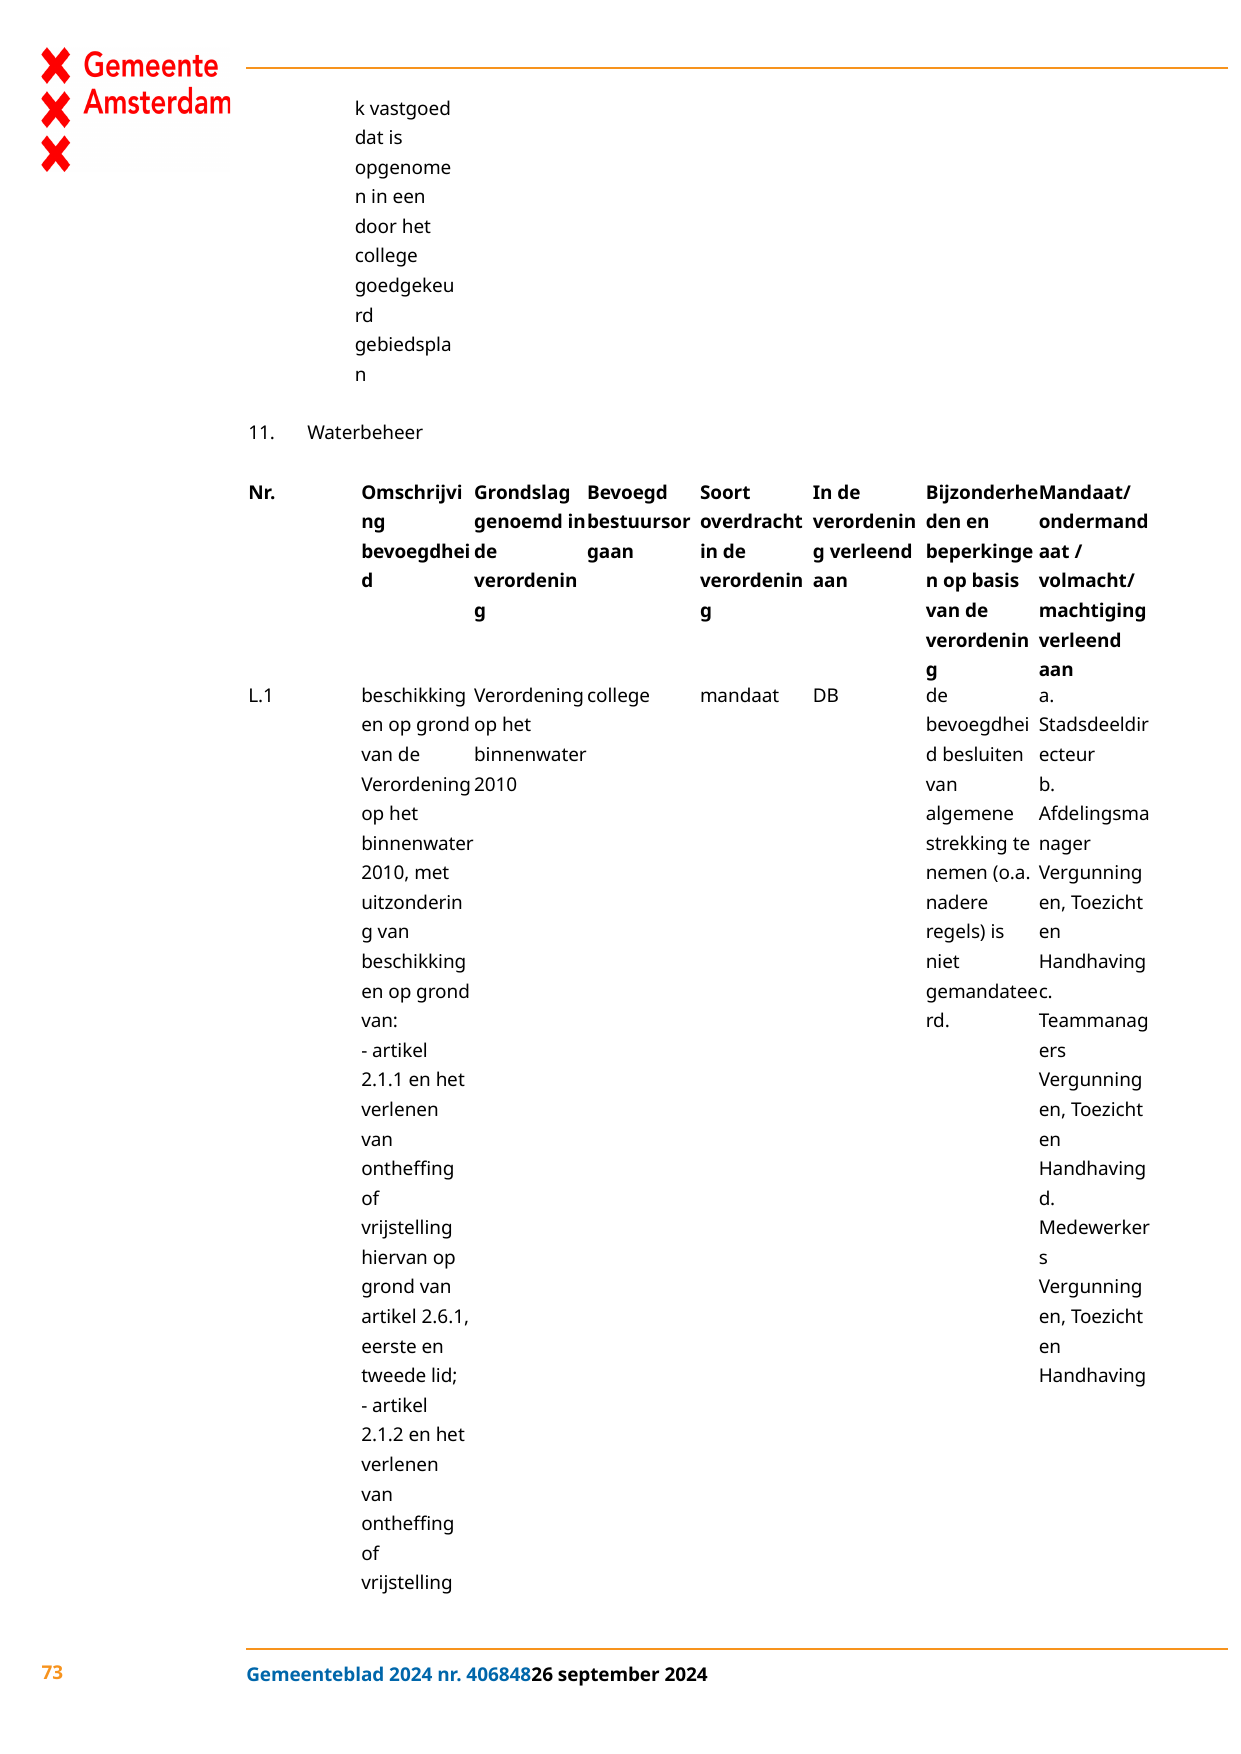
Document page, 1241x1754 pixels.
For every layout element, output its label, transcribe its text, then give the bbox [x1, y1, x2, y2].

table_cell k vastgoed dat is opgenomen in een door het college goedgekeurd gebiedsplan [355, 95, 461, 387]
table_cell [888, 95, 1003, 387]
picture [41, 47, 231, 172]
table_header Nr. [248, 449, 361, 682]
table_cell beschikkingen op grond van de Verordening op het binnenwater 2010, met uitzondering van beschikkingen op grond van: - artikel 2.1.1 en het verlenen van ontheffing of vrijstelling hiervan op grond van artikel 2.6.1, eerste en tweede lid; - artikel 2.1.2 en het verlenen van ontheffing of vrijstelling [361, 682, 474, 1595]
table_cell [1003, 95, 1152, 387]
list Waterbeheer [248, 419, 1152, 445]
table_cell [674, 95, 781, 387]
table_cell de bevoegdheid besluiten van algemene strekking te nemen (o.a. nadere regels) is niet gemandateerd. [926, 682, 1038, 1595]
table_cell mandaat [700, 682, 813, 1595]
table_cell Verordening op het binnenwater 2010 [474, 682, 587, 1595]
table_cell L.1 [248, 682, 361, 1595]
table_header Bevoegd bestuursorgaan [587, 449, 700, 682]
table_cell college [587, 682, 700, 1595]
table_header Mandaat/ ondermandaat / volmacht/machtiging verleend aan [1039, 449, 1152, 682]
table_header Omschrijving bevoegdheid [361, 449, 474, 682]
table_header Soort overdracht in de verordening [700, 449, 813, 682]
table_cell [248, 95, 354, 387]
table_header In de verordening verleend aan [813, 449, 926, 682]
table_cell a. Stadsdeeldirecteur b. Afdelingsmanager Vergunningen, Toezicht en Handhaving c. Teammanagers Vergunningen, Toezicht en Handhaving d. Medewerkers Vergunningen, Toezicht en Handhaving [1039, 682, 1152, 1595]
table_cell [781, 95, 887, 387]
table_cell [568, 95, 674, 387]
table_header Bijzonderheden en beperkingen op basis van de verordening [926, 449, 1038, 682]
table_header Grondslag genoemd in de verordening [474, 449, 587, 682]
table_cell DB [813, 682, 926, 1595]
table_cell [461, 95, 568, 387]
